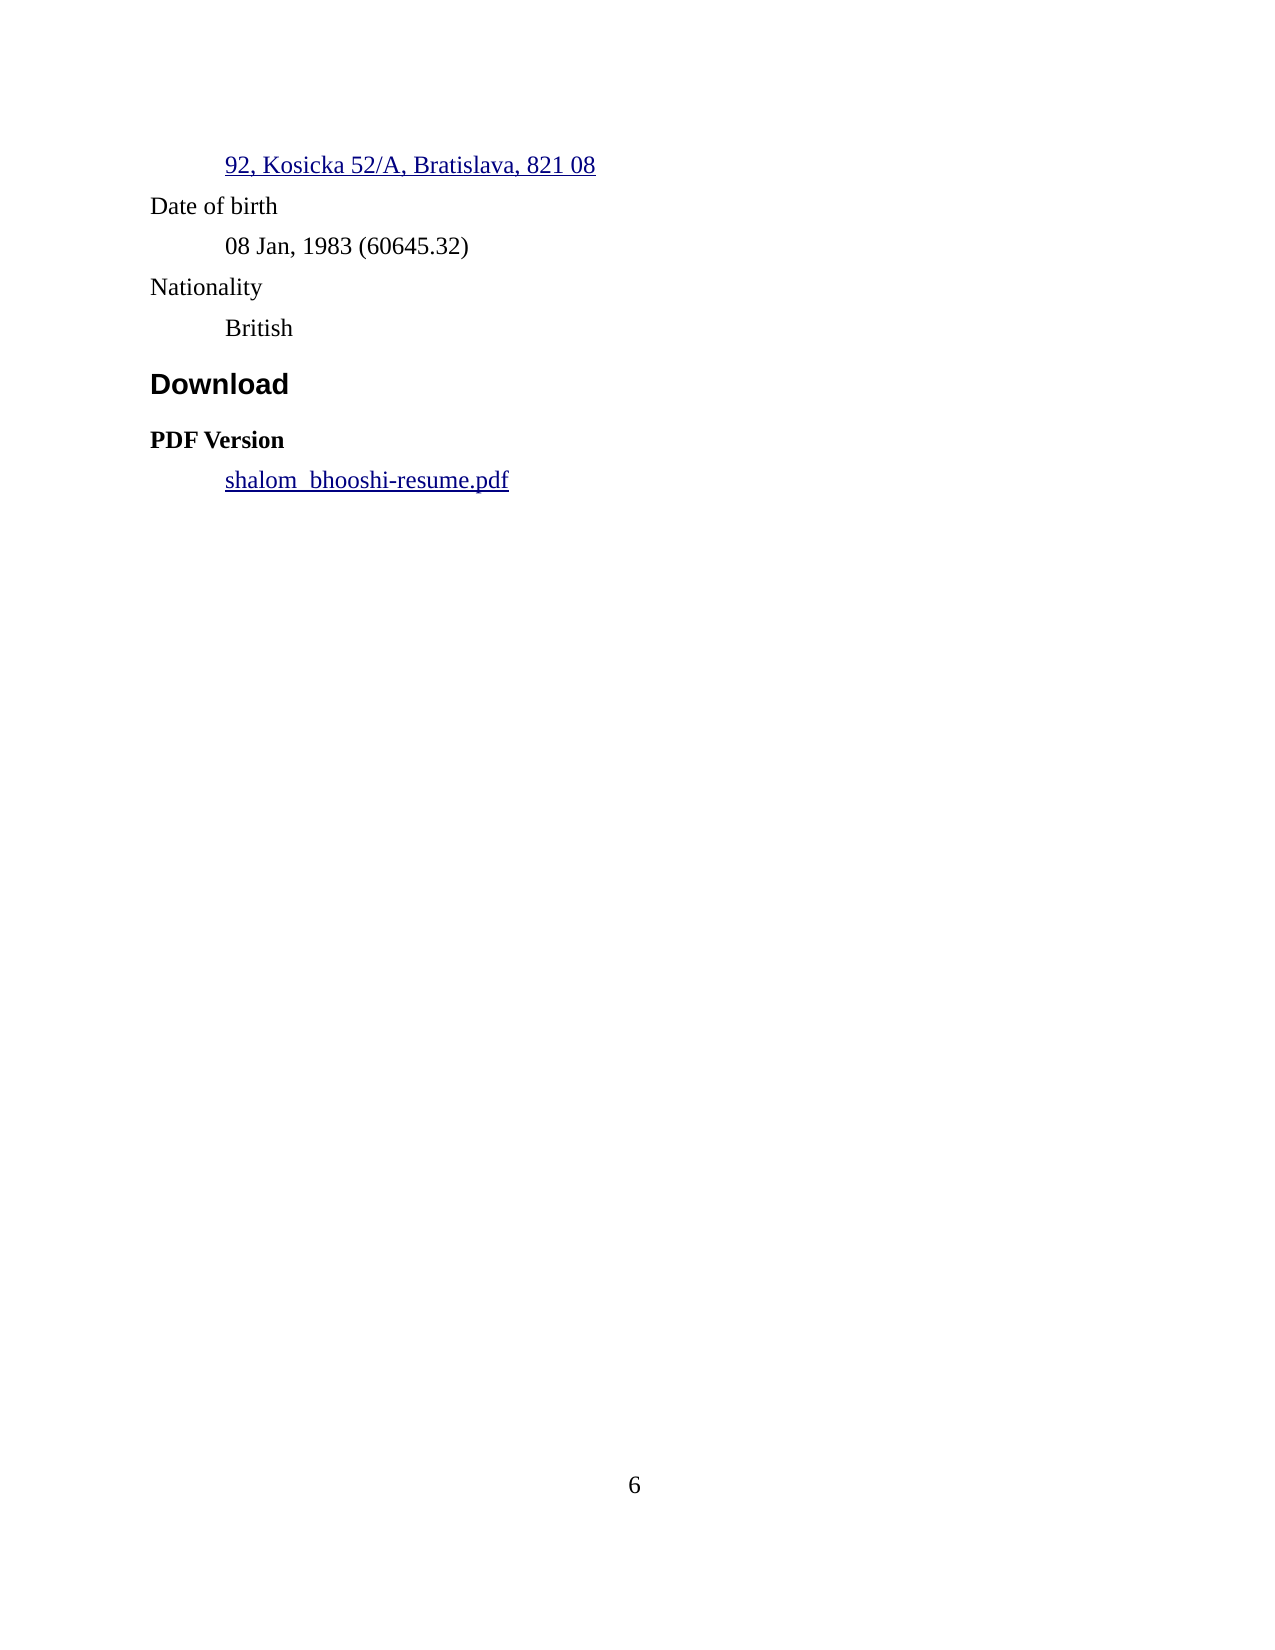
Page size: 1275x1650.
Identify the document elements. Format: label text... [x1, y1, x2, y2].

text Date of birth [150, 191, 1125, 219]
text shalom_bhooshi-resume.pdf [225, 465, 1125, 494]
text PDF Version [150, 425, 1125, 453]
subtitle Download [150, 367, 1125, 400]
text Nationality [150, 272, 1125, 301]
text 08 Jan, 1983 (60645.32) [225, 231, 1125, 260]
text 92, Kosicka 52/A, Bratislava, 821 08 [225, 150, 1125, 179]
text British [225, 313, 1125, 342]
